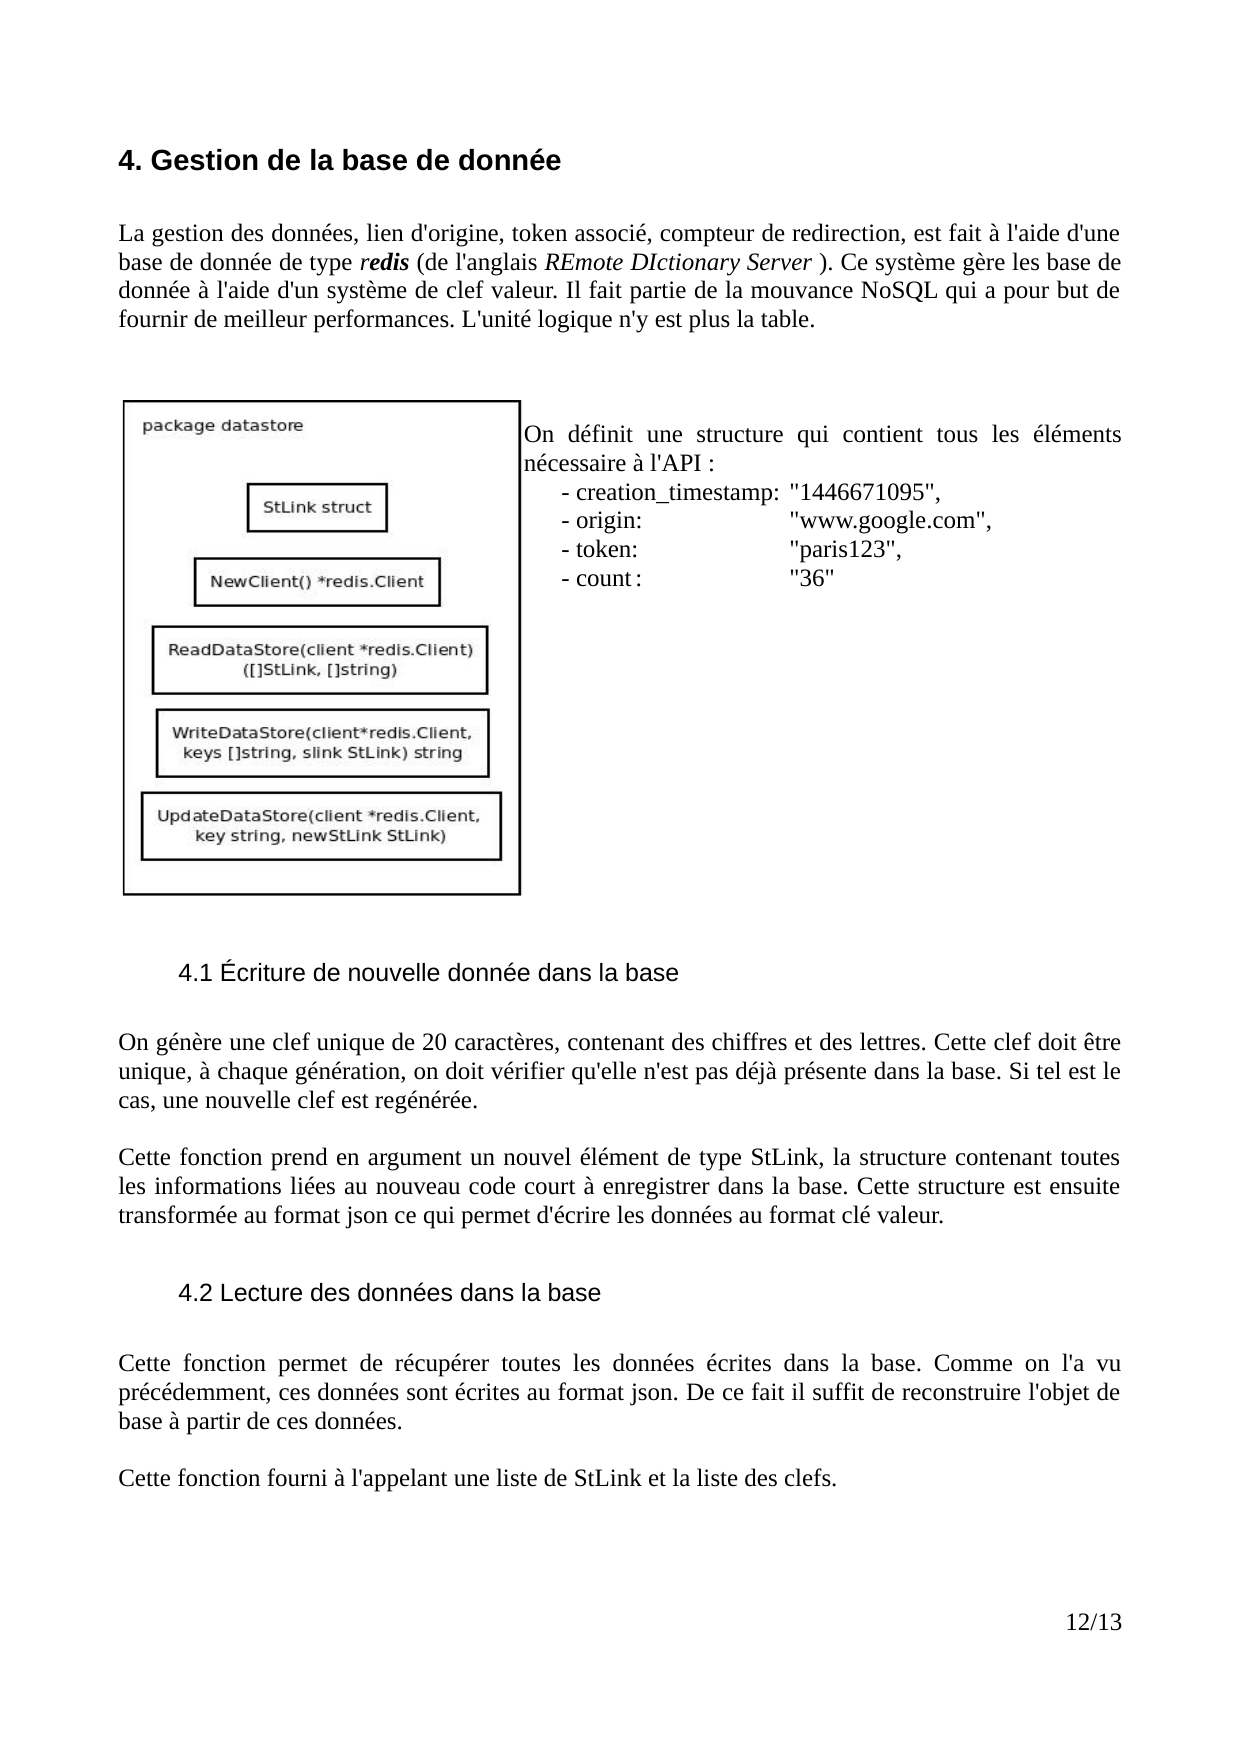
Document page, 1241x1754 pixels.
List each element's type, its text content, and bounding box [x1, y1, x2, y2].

text - count : "36" [524, 563, 1122, 592]
text - creation_timestamp: "1446671095", [524, 477, 1122, 505]
text La gestion des données, lien d'origine, token associé, compteur de redirection, est fait à l'aide d'une base de donnée de type redis (de l'anglais REmote DIctionary Server ). Ce système gère les base de donnée à l'aide d'un système de clef valeur. Il fait partie de la mouvance NoSQL qui a pour but de fournir de meilleur performances. L'unité logique n'y est plus la table. [118, 218, 1122, 333]
subtitle 4.1 Écriture de nouvelle donnée dans la base [118, 957, 1122, 986]
text On génère une clef unique de 20 caractères, contenant des chiffres et des lettres. Cette clef doit être unique, à chaque génération, on doit vérifier qu'elle n'est pas déjà présente dans la base. Si tel est le cas, une nouvelle clef est regénérée. [118, 1027, 1122, 1114]
text Cette fonction fourni à l'appelant une liste de StLink et la liste des clefs. [118, 1463, 1122, 1492]
subtitle 4. Gestion de la base de donnée [118, 143, 1122, 177]
text Cette fonction prend en argument un nouvel élément de type StLink, la structure contenant toutes les informations liées au nouveau code court à enregistrer dans la base. Cette structure est ensuite transformée au format json ce qui permet d'écrire les données au format clé valeur. [118, 1142, 1122, 1229]
text Cette fonction permet de récupérer toutes les données écrites dans la base. Comme on l'a vu précédemment, ces données sont écrites au format json. De ce fait il suffit de reconstruire l'objet de base à partir de ces données. [118, 1348, 1122, 1434]
picture [122, 400, 524, 897]
text - origin: "www.google.com", [524, 505, 1122, 534]
subtitle 4.2 Lecture des données dans la base [118, 1278, 1122, 1307]
text On définit une structure qui contient tous les éléments nécessaire à l'API : [524, 419, 1122, 477]
text - token: "paris123", [524, 534, 1122, 563]
